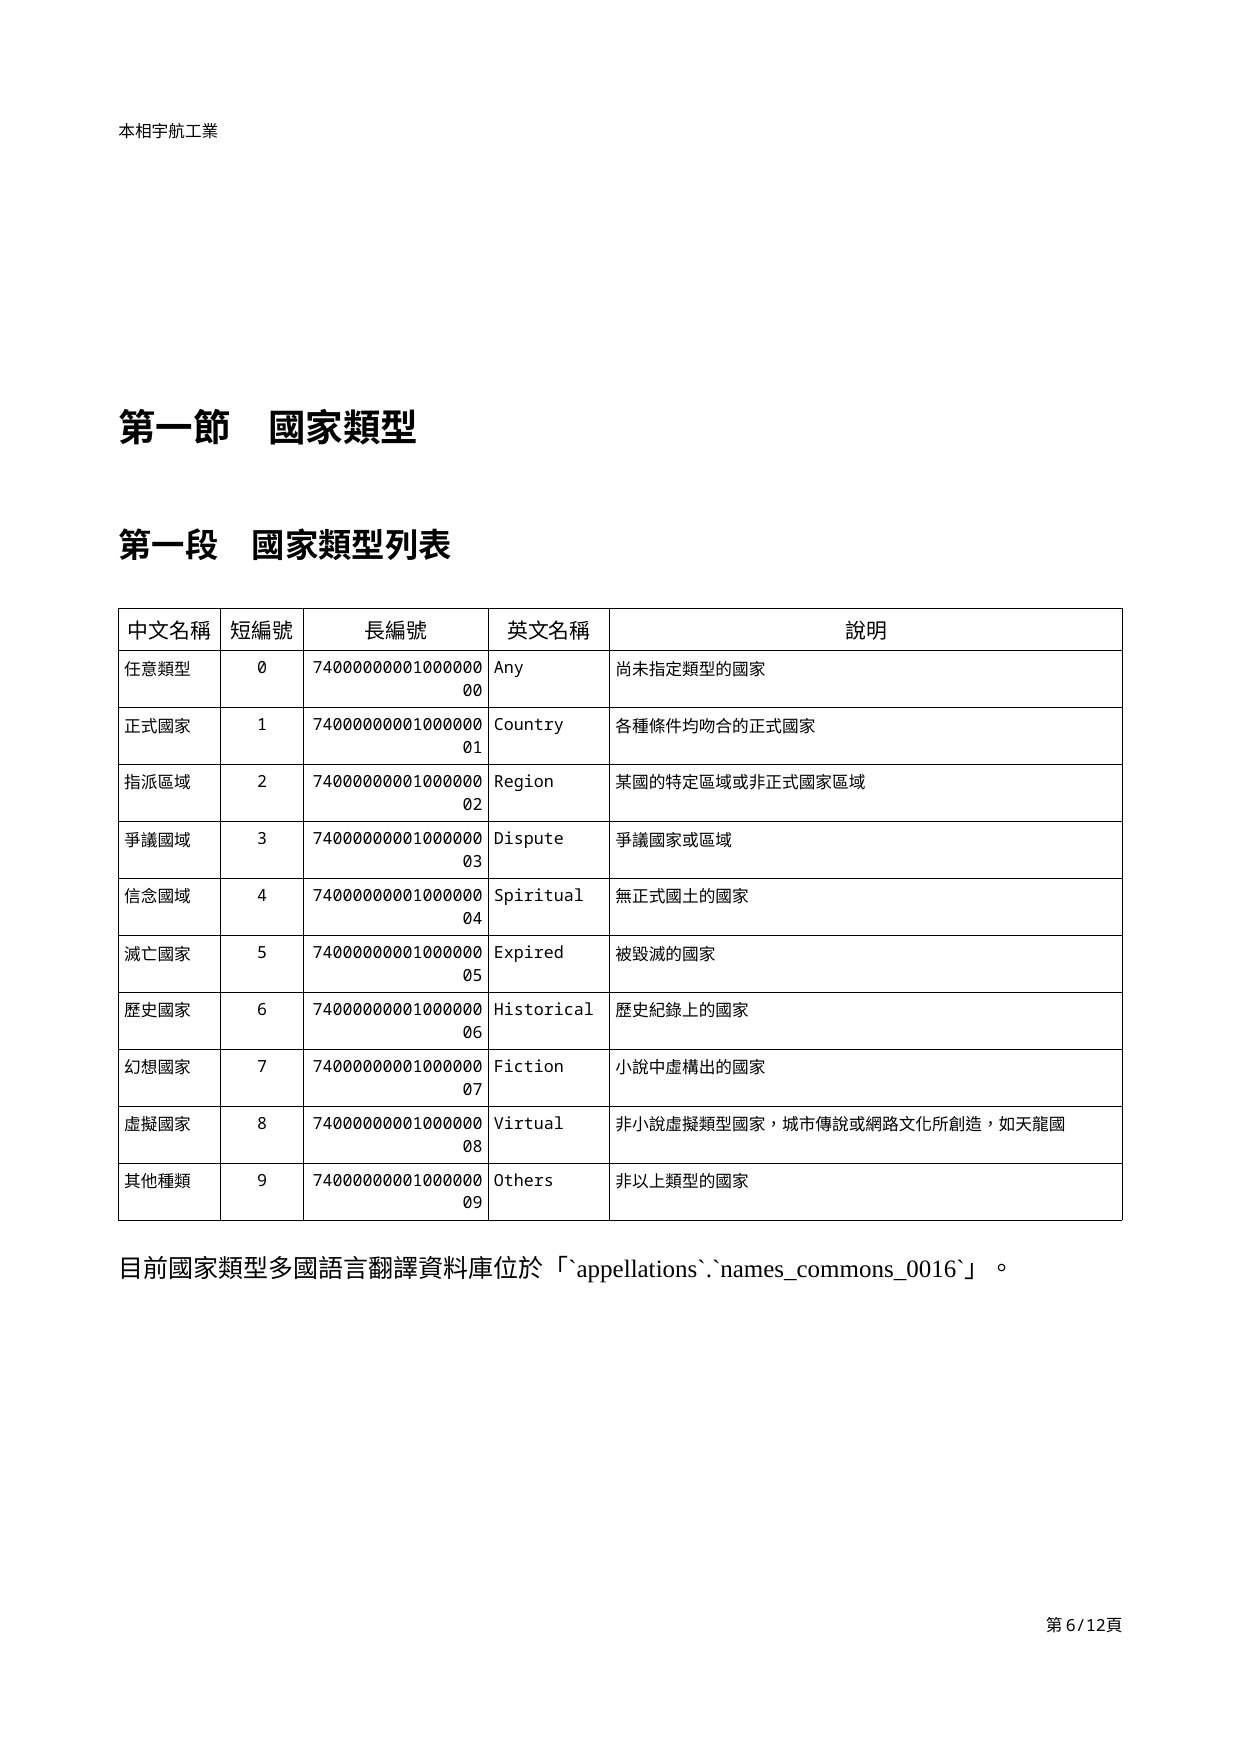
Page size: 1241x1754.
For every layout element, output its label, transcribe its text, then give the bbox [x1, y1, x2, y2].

table_cell 無正式國土的國家 [610, 879, 1122, 935]
table_cell 3 [221, 822, 303, 878]
table_cell 7400000000100000007 [304, 1050, 488, 1106]
table_cell 7 [221, 1050, 303, 1106]
table_cell 幻想國家 [119, 1050, 220, 1106]
table_cell 6 [221, 993, 303, 1049]
table_cell 信念國域 [119, 879, 220, 935]
table_cell 非小說虛擬類型國家，城市傳說或網路文化所創造，如天龍國 [610, 1107, 1122, 1163]
table_cell 1 [221, 708, 303, 764]
table_header 短編號 [221, 609, 303, 650]
table_cell Country [489, 708, 609, 764]
table_cell 虛擬國家 [119, 1107, 220, 1163]
table_cell 0 [221, 651, 303, 707]
table_cell 7400000000100000001 [304, 708, 488, 764]
table_cell 爭議國域 [119, 822, 220, 878]
table_cell 4 [221, 879, 303, 935]
table_cell 非以上類型的國家 [610, 1164, 1122, 1219]
table_cell 7400000000100000009 [304, 1164, 488, 1219]
table_cell Others [489, 1164, 609, 1219]
table_cell 被毀滅的國家 [610, 936, 1122, 992]
table_cell 其他種類 [119, 1164, 220, 1219]
text 目前國家類型多國語言翻譯資料庫位於「`appellations`.`names_commons_0016`」。 [118, 1248, 1122, 1285]
table_cell 歷史紀錄上的國家 [610, 993, 1122, 1049]
table_cell Historical [489, 993, 609, 1049]
table_cell Expired [489, 936, 609, 992]
table_cell 尚未指定類型的國家 [610, 651, 1122, 707]
table_cell 任意類型 [119, 651, 220, 707]
table_cell 7400000000100000008 [304, 1107, 488, 1163]
table_cell Spiritual [489, 879, 609, 935]
table_cell 小說中虛構出的國家 [610, 1050, 1122, 1106]
table_cell 7400000000100000004 [304, 879, 488, 935]
table_cell 7400000000100000003 [304, 822, 488, 878]
table_cell 9 [221, 1164, 303, 1219]
subtitle 第一段 國家類型列表 [118, 518, 1122, 567]
table_header 長編號 [304, 609, 488, 650]
table_header 英文名稱 [489, 609, 609, 650]
table_cell 2 [221, 765, 303, 821]
table_cell 爭議國家或區域 [610, 822, 1122, 878]
table_cell Region [489, 765, 609, 821]
table_header 說明 [610, 609, 1122, 650]
table_cell 7400000000100000002 [304, 765, 488, 821]
table_cell Dispute [489, 822, 609, 878]
table_cell 7400000000100000005 [304, 936, 488, 992]
subtitle 第一節 國家類型 [118, 398, 1122, 452]
table_cell 各種條件均吻合的正式國家 [610, 708, 1122, 764]
table_cell 8 [221, 1107, 303, 1163]
table_cell 滅亡國家 [119, 936, 220, 992]
table_cell 正式國家 [119, 708, 220, 764]
table_cell Virtual [489, 1107, 609, 1163]
table_cell 某國的特定區域或非正式國家區域 [610, 765, 1122, 821]
table_cell 歷史國家 [119, 993, 220, 1049]
table_cell Any [489, 651, 609, 707]
table_cell 7400000000100000000 [304, 651, 488, 707]
table_cell 5 [221, 936, 303, 992]
table_cell Fiction [489, 1050, 609, 1106]
table_header 中文名稱 [119, 609, 220, 650]
table_cell 7400000000100000006 [304, 993, 488, 1049]
table_cell 指派區域 [119, 765, 220, 821]
